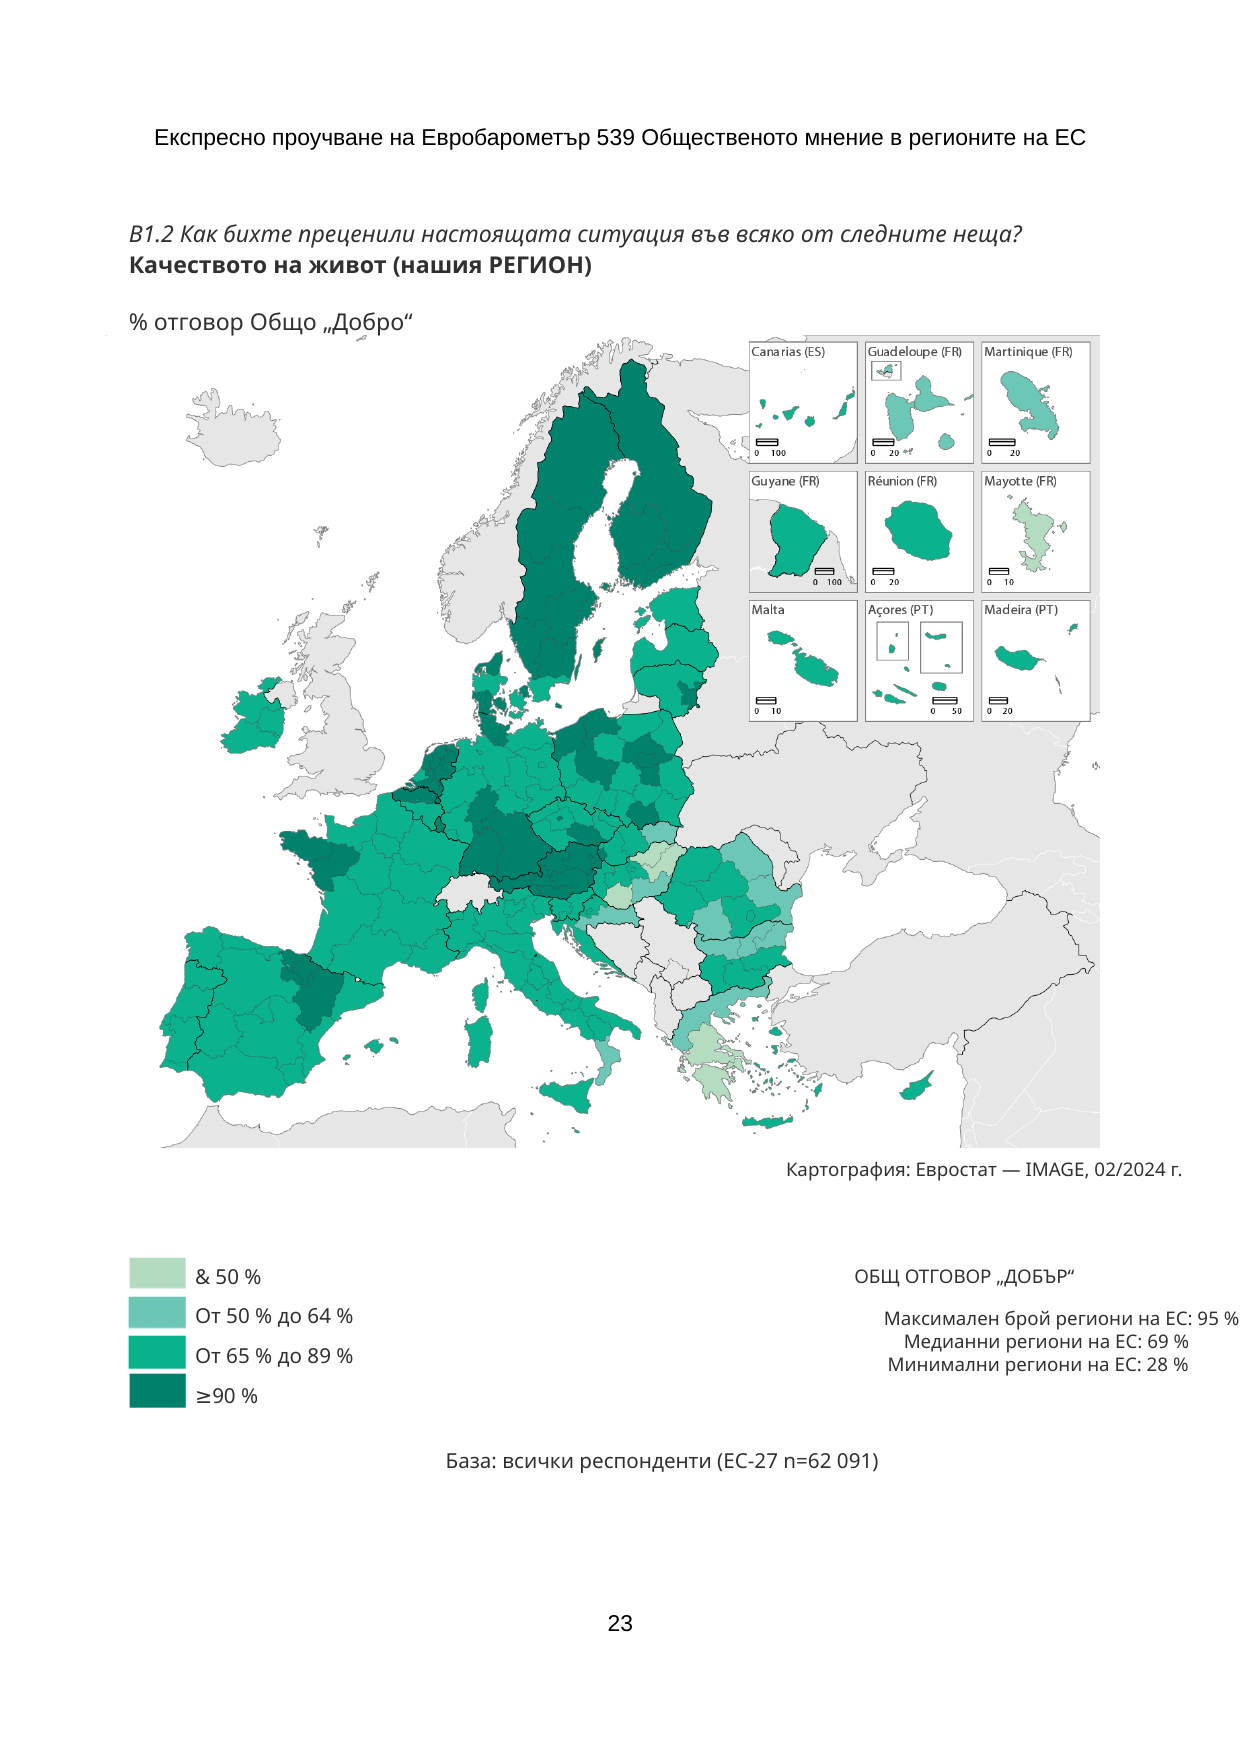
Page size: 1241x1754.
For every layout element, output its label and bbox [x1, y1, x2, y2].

picture [130, 1374, 185, 1407]
picture [129, 1297, 185, 1329]
picture [130, 1258, 185, 1289]
picture [95, 328, 1110, 1156]
picture [129, 1336, 185, 1368]
